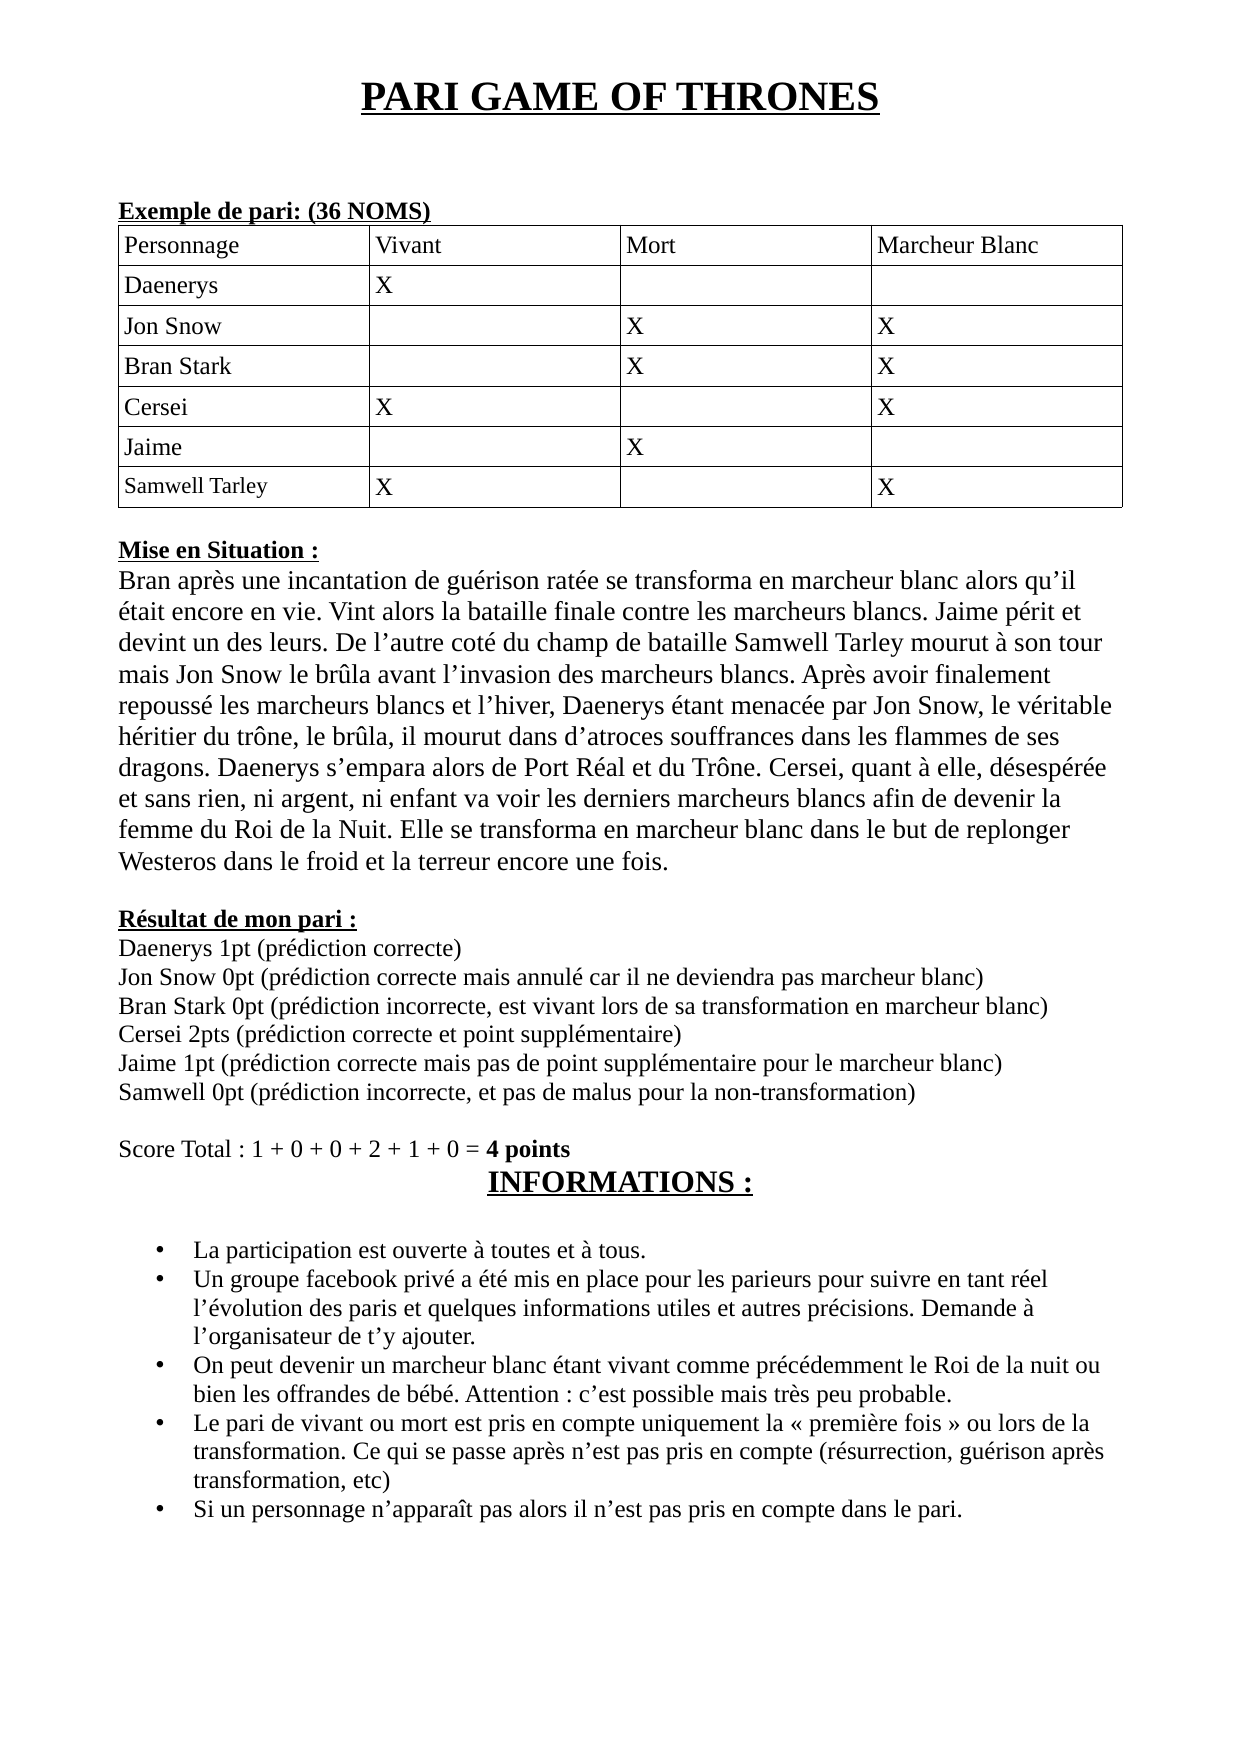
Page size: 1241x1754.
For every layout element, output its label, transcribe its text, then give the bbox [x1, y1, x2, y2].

table_header Vivant [370, 226, 620, 265]
table_cell X [872, 306, 1122, 345]
table_cell X [621, 427, 871, 466]
table_cell X [621, 346, 871, 386]
table_cell [621, 467, 871, 507]
table_cell Jon Snow [119, 306, 369, 345]
table_cell [370, 346, 620, 386]
table_cell X [872, 346, 1122, 386]
text Bran après une incantation de guérison ratée se transforma en marcheur blanc alors qu’il était encore en vie. Vint alors la bataille finale contre les marcheurs blancs. Jaime périt et devint un des leurs. De l’autre coté du champ de bataille Samwell Tarley mourut à son tour mais Jon Snow le brûla avant l’invasion des marcheurs blancs. Après avoir finalement repoussé les marcheurs blancs et l’hiver, Daenerys étant menacée par Jon Snow, le véritable héritier du trône, le brûla, il mourut dans d’atroces souffrances dans les flammes de ses dragons. Daenerys s’empara alors de Port Réal et du Trône. Cersei, quant à elle, désespérée et sans rien, ni argent, ni enfant va voir les derniers marcheurs blancs afin de devenir la femme du Roi de la Nuit. Elle se transforma en marcheur blanc dans le but de replonger Westeros dans le froid et la terreur encore une fois. [118, 564, 1122, 876]
text Bran Stark 0pt (prédiction incorrecte, est vivant lors de sa transformation en marcheur blanc) [118, 991, 1122, 1019]
text Résultat de mon pari : [118, 904, 1122, 933]
table_cell X [621, 306, 871, 345]
table_cell X [872, 387, 1122, 426]
table_header Marcheur Blanc [872, 226, 1122, 265]
table_cell [621, 387, 871, 426]
text Daenerys 1pt (prédiction correcte) [118, 933, 1122, 962]
text Jaime 1pt (prédiction correcte mais pas de point supplémentaire pour le marcheur blanc) [118, 1048, 1122, 1077]
table_cell [370, 306, 620, 345]
table_cell [621, 266, 871, 305]
table_cell Samwell Tarley [119, 467, 369, 507]
table_cell Jaime [119, 427, 369, 466]
table_cell Cersei [119, 387, 369, 426]
table_cell Bran Stark [119, 346, 369, 386]
text PARI GAME OF THRONES [118, 71, 1122, 119]
table_header Mort [621, 226, 871, 265]
table_cell X [370, 387, 620, 426]
table_cell Daenerys [119, 266, 369, 305]
text Exemple de pari: (36 NOMS) [118, 196, 1122, 224]
list On peut devenir un marcheur blanc étant vivant comme précédemment le Roi de la nuit ou bien les offrandes de bébé. Attention : c’est possible mais très peu probable. [156, 1350, 1122, 1408]
text Jon Snow 0pt (prédiction correcte mais annulé car il ne deviendra pas marcheur blanc) [118, 962, 1122, 991]
table_cell X [370, 266, 620, 305]
text Score Total : 1 + 0 + 0 + 2 + 1 + 0 = 4 points [118, 1134, 1122, 1163]
list Un groupe facebook privé a été mis en place pour les parieurs pour suivre en tant réel l’évolution des paris et quelques informations utiles et autres précisions. Demande à l’organisateur de t’y ajouter. [156, 1264, 1122, 1350]
table_cell [872, 427, 1122, 466]
text INFORMATIONS : [118, 1163, 1122, 1199]
text Cersei 2pts (prédiction correcte et point supplémentaire) [118, 1019, 1122, 1048]
text Samwell 0pt (prédiction incorrecte, et pas de malus pour la non-transformation) [118, 1077, 1122, 1106]
table_cell X [370, 467, 620, 507]
text Mise en Situation : [118, 536, 1122, 564]
table_header Personnage [119, 226, 369, 265]
table_cell [872, 266, 1122, 305]
table_cell X [872, 467, 1122, 507]
list Si un personnage n’apparaît pas alors il n’est pas pris en compte dans le pari. [156, 1494, 1122, 1523]
list Le pari de vivant ou mort est pris en compte uniquement la « première fois » ou lors de la transformation. Ce qui se passe après n’est pas pris en compte (résurrection, guérison après transformation, etc) [156, 1408, 1122, 1494]
list La participation est ouverte à toutes et à tous. [156, 1235, 1122, 1264]
table_cell [370, 427, 620, 466]
